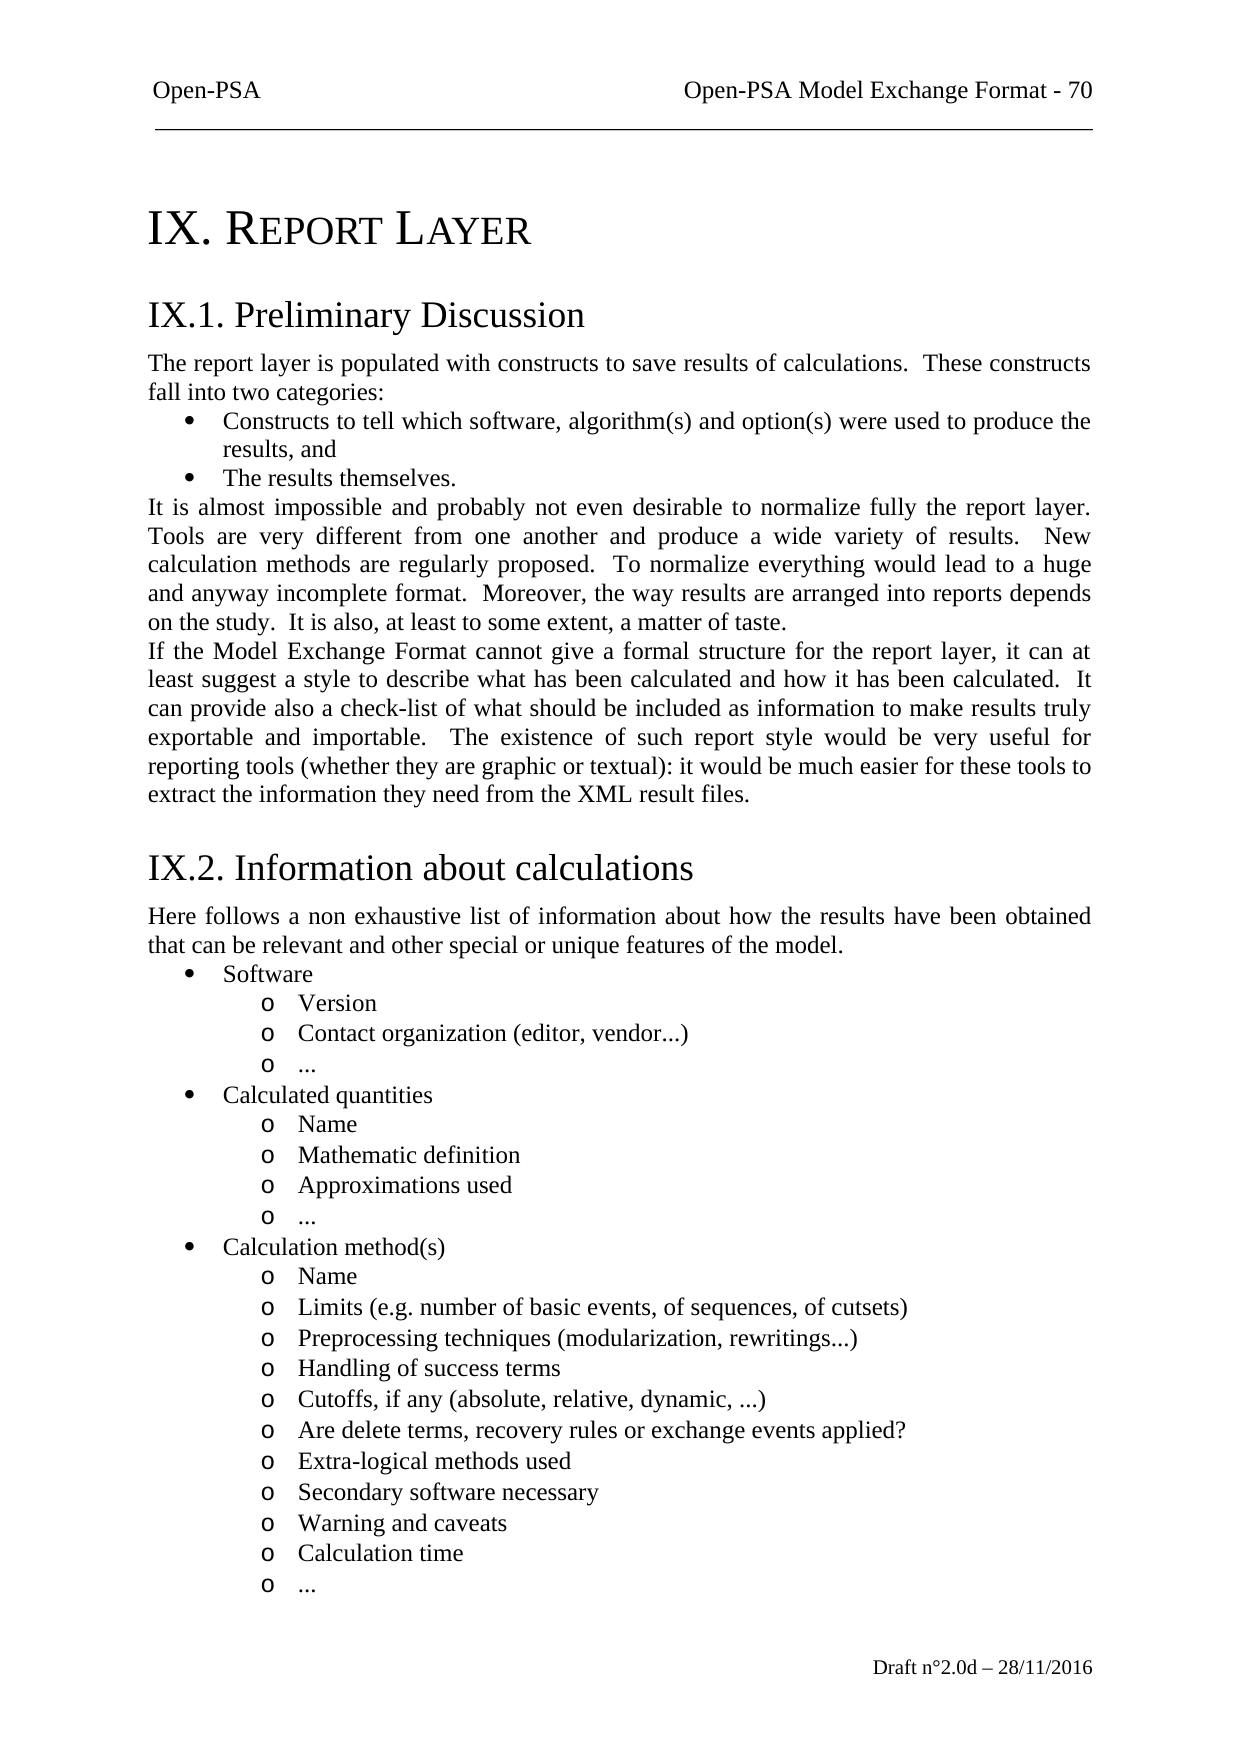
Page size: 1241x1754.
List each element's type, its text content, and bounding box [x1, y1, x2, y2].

list Are delete terms, recovery rules or exchange events applied? [260, 1415, 1093, 1446]
list Warning and caveats [260, 1508, 1093, 1538]
list ... [260, 1201, 1093, 1232]
list Secondary software necessary [260, 1477, 1093, 1508]
list The results themselves. [185, 463, 1093, 492]
list Limits (e.g. number of basic events, of sequences, of cutsets) [260, 1292, 1093, 1323]
subtitle Information about calculations [148, 846, 1093, 889]
text Here follows a non exhaustive list of information about how the results have been obtained that can be relevant and other special or unique features of the model. [148, 901, 1093, 959]
list Calculation time [260, 1538, 1093, 1569]
list Handling of success terms [260, 1353, 1093, 1384]
list Software [185, 959, 1093, 988]
list Mathematic definition [260, 1140, 1093, 1171]
list Calculation method(s) [185, 1232, 1093, 1261]
list Calculated quantities [185, 1080, 1093, 1109]
list Cutoffs, if any (absolute, relative, dynamic, ...) [260, 1384, 1093, 1415]
subtitle Report Layer [148, 198, 1093, 255]
list ... [260, 1569, 1093, 1600]
text It is almost impossible and probably not even desirable to normalize fully the report layer. Tools are very different from one another and produce a wide variety of results. New calculation methods are regularly proposed. To normalize everything would lead to a huge and anyway incomplete format. Moreover, the way results are arranged into reports depends on the study. It is also, at least to some extent, a matter of taste. [148, 492, 1093, 636]
list ... [260, 1049, 1093, 1080]
text If the Model Exchange Format cannot give a formal structure for the report layer, it can at least suggest a style to describe what has been calculated and how it has been calculated. It can provide also a check-list of what should be included as information to make results truly exportable and importable. The existence of such report style would be very useful for reporting tools (whether they are graphic or textual): it would be much easier for these tools to extract the information they need from the XML result files. [148, 636, 1093, 808]
list Name [260, 1261, 1093, 1292]
list Name [260, 1109, 1093, 1140]
list Approximations used [260, 1171, 1093, 1201]
list Preprocessing techniques (modularization, rewritings...) [260, 1323, 1093, 1353]
list Constructs to tell which software, algorithm(s) and option(s) were used to produce the results, and [185, 406, 1093, 463]
list Extra-logical methods used [260, 1446, 1093, 1477]
list Version [260, 988, 1093, 1018]
subtitle Preliminary Discussion [148, 293, 1093, 336]
list Contact organization (editor, vendor...) [260, 1018, 1093, 1049]
text The report layer is populated with constructs to save results of calculations. These constructs fall into two categories: [148, 348, 1093, 406]
